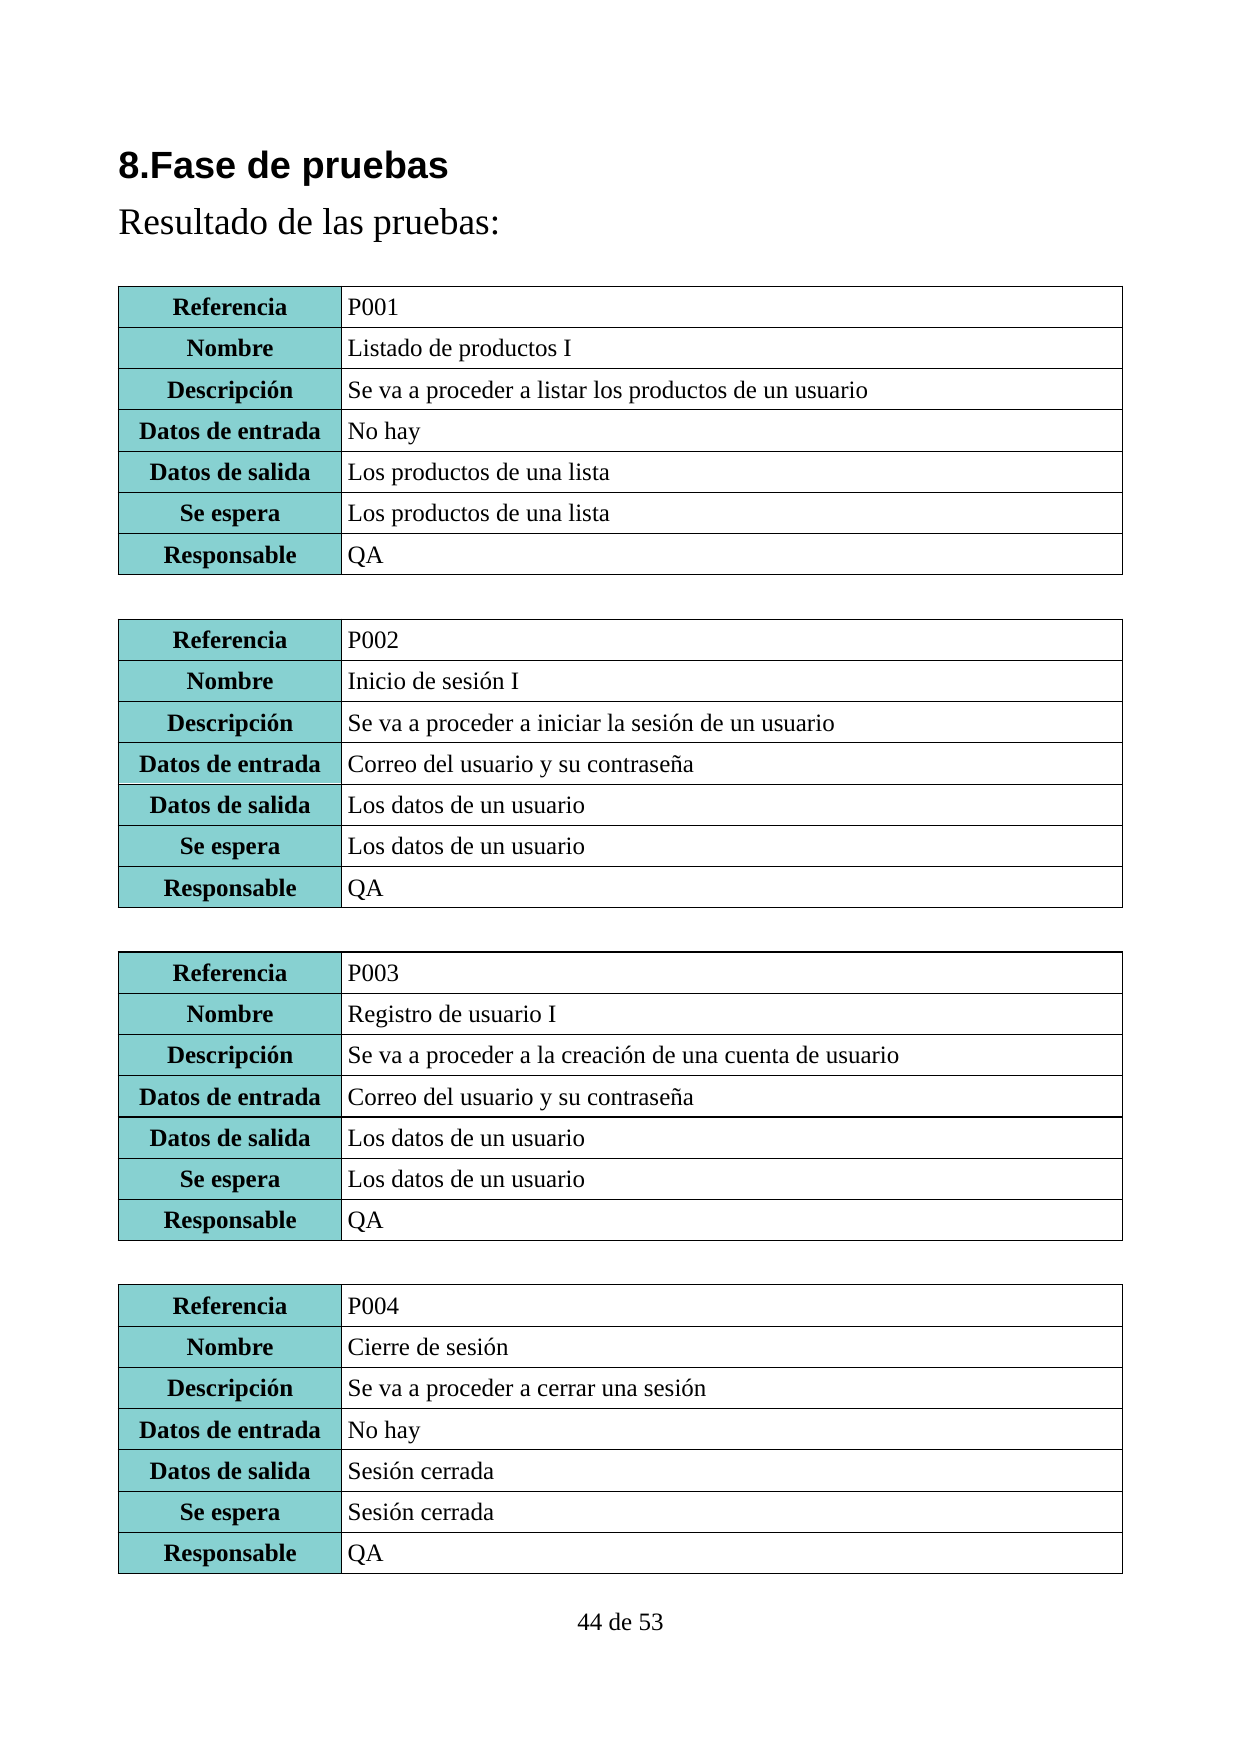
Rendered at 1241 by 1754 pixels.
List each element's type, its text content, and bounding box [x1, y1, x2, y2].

table_cell Datos de entrada [119, 410, 341, 451]
table_cell Sesión cerrada [342, 1492, 1122, 1532]
table_cell Se espera [119, 1492, 341, 1532]
table_cell Se espera [119, 493, 341, 533]
table_cell Inicio de sesión I [342, 661, 1122, 701]
table_cell Se espera [119, 1159, 341, 1199]
table_cell Descripción [119, 1368, 341, 1408]
table_cell Se espera [119, 826, 341, 866]
table_cell Listado de productos I [342, 328, 1122, 368]
table_cell QA [342, 867, 1122, 907]
table_cell Correo del usuario y su contraseña [342, 1076, 1122, 1116]
table_cell Responsable [119, 867, 341, 907]
table_cell Registro de usuario I [342, 994, 1122, 1034]
table_cell Descripción [119, 702, 341, 742]
table_header P003 [342, 953, 1122, 993]
table_cell No hay [342, 1409, 1122, 1449]
table_header Referencia [119, 287, 341, 327]
table_cell Responsable [119, 1200, 341, 1240]
table_header Referencia [119, 620, 341, 660]
table_cell Datos de entrada [119, 1409, 341, 1449]
table_cell Nombre [119, 328, 341, 368]
table_cell Descripción [119, 1035, 341, 1075]
table_cell QA [342, 534, 1122, 574]
table_cell Correo del usuario y su contraseña [342, 743, 1122, 783]
table_header P001 [342, 287, 1122, 327]
table_cell Datos de salida [119, 1118, 341, 1158]
table_cell Se va a proceder a la creación de una cuenta de usuario [342, 1035, 1122, 1075]
table_cell Responsable [119, 534, 341, 574]
table_cell Los datos de un usuario [342, 1159, 1122, 1199]
table_cell Los productos de una lista [342, 452, 1122, 492]
subtitle 8.Fase de pruebas [118, 143, 1122, 187]
table_cell Responsable [119, 1533, 341, 1573]
table_cell Datos de salida [119, 1450, 341, 1491]
table_cell QA [342, 1533, 1122, 1573]
table_cell Se va a proceder a listar los productos de un usuario [342, 369, 1122, 409]
table_cell Los datos de un usuario [342, 785, 1122, 825]
table_cell Datos de entrada [119, 1076, 341, 1116]
table_cell Se va a proceder a cerrar una sesión [342, 1368, 1122, 1408]
table_cell Nombre [119, 994, 341, 1034]
table_header P002 [342, 620, 1122, 660]
table_cell Datos de salida [119, 785, 341, 825]
table_cell Descripción [119, 369, 341, 409]
text Resultado de las pruebas: [118, 199, 1122, 242]
table_cell QA [342, 1200, 1122, 1240]
table_cell Los datos de un usuario [342, 826, 1122, 866]
table_cell Datos de salida [119, 452, 341, 492]
table_cell Nombre [119, 661, 341, 701]
table_cell Los productos de una lista [342, 493, 1122, 533]
table_cell No hay [342, 410, 1122, 451]
table_cell Cierre de sesión [342, 1327, 1122, 1367]
table_cell Datos de entrada [119, 743, 341, 783]
table_header Referencia [119, 1285, 341, 1326]
table_cell Nombre [119, 1327, 341, 1367]
table_cell Se va a proceder a iniciar la sesión de un usuario [342, 702, 1122, 742]
table_cell Los datos de un usuario [342, 1118, 1122, 1158]
table_header P004 [342, 1285, 1122, 1326]
table_cell Sesión cerrada [342, 1450, 1122, 1491]
table_header Referencia [119, 953, 341, 993]
